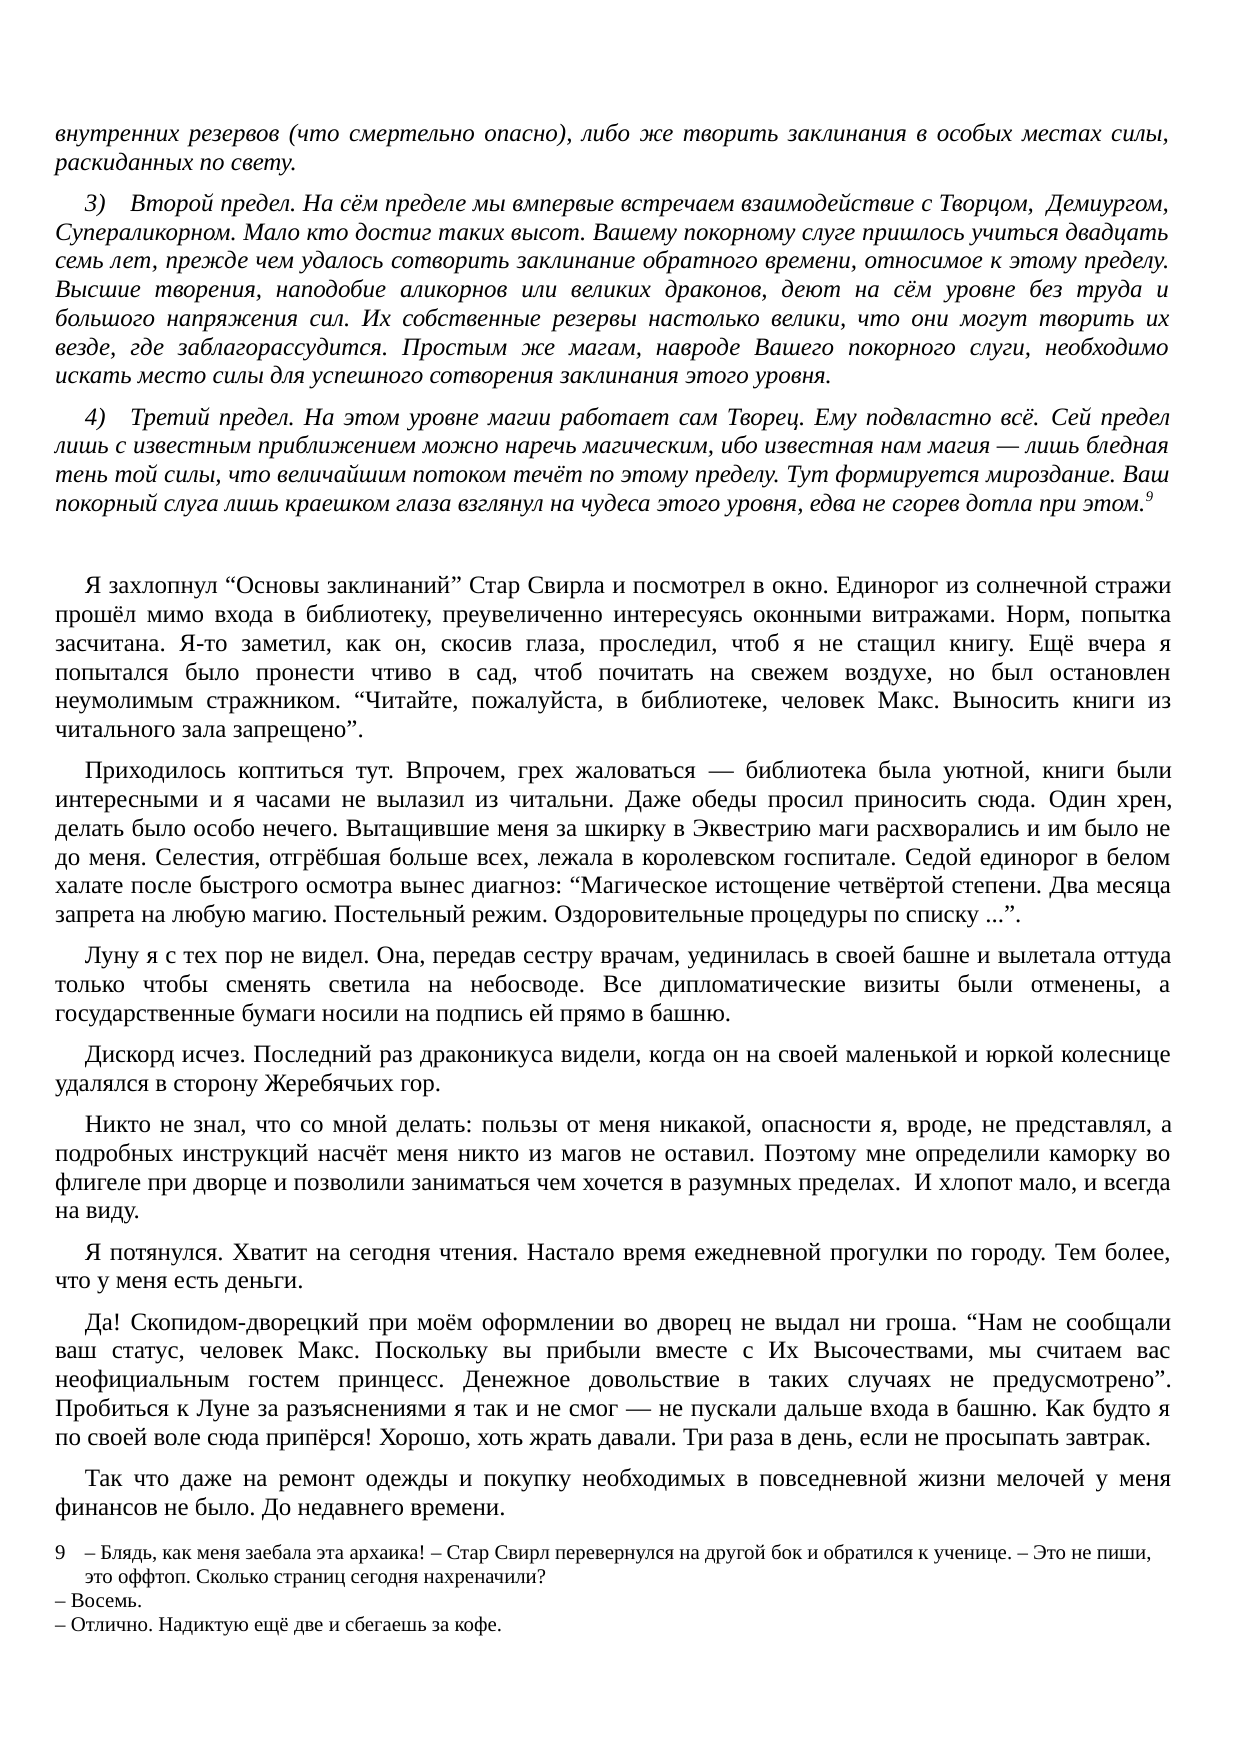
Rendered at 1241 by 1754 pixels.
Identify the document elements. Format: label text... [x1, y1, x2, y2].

text Дискорд исчез. Последний раз драконикуса видели, когда он на своей маленькой и юркой колеснице удалялся в сторону Жеребячьих гор. [55, 1039, 1172, 1097]
list – Восемь. [55, 1588, 1172, 1612]
list Второй предел. На сём пределе мы вмпервые встречаем взаимодействие с Творцом, Демиургом, Супераликорном. Мало кто достиг таких высот. Вашему покорному слуге пришлось учиться двадцать семь лет, прежде чем удалось сотворить заклинание обратного времени, относимое к этому пределу. Высшие творения, наподобие аликорнов или великих драконов, деют на сём уровне без труда и большого напряжения сил. Их собственные резервы настолько велики, что они могут творить их везде, где заблагорассудится. Простым же магам, навроде Вашего покорного слуги, необходимо искать место силы для успешного сотворения заклинания этого уровня. [55, 188, 1172, 389]
text Я потянулся. Хватит на сегодня чтения. Настало время ежедневной прогулки по городу. Тем более, что у меня есть деньги. [55, 1237, 1172, 1294]
text Я захлопнул “Основы заклинаний” Стар Свирла и посмотрел в окно. Единорог из солнечной стражи прошёл мимо входа в библиотеку, преувеличенно интересуясь оконными витражами. Норм, попытка засчитана. Я-то заметил, как он, скосив глаза, проследил, чтоб я не стащил книгу. Ещё вчера я попытался было пронести чтиво в сад, чтоб почитать на свежем воздухе, но был остановлен неумолимым стражником. “Читайте, пожалуйста, в библиотеке, человек Макс. Выносить книги из читального зала запрещено”. [55, 571, 1172, 743]
text Приходилось коптиться тут. Впрочем, грех жаловаться — библиотека была уютной, книги были интересными и я часами не вылазил из читальни. Даже обеды просил приносить сюда. Один хрен, делать было особо нечего. Вытащившие меня за шкирку в Эквестрию маги расхворались и им было не до меня. Селестия, отгрёбшая больше всех, лежала в королевском госпитале. Седой единорог в белом халате после быстрого осмотра вынес диагноз: “Магическое истощение четвёртой степени. Два месяца запрета на любую магию. Постельный режим. Оздоровительные процедуры по списку ...”. [55, 756, 1172, 928]
list – Отлично. Надиктую ещё две и сбегаешь за кофе. [55, 1612, 1172, 1636]
text Никто не знал, что со мной делать: пользы от меня никакой, опасности я, вроде, не представлял, а подробных инструкций насчёт меня никто из магов не оставил. Поэтому мне определили каморку во флигеле при дворце и позволили заниматься чем хочется в разумных пределах. И хлопот мало, и всегда на виду. [55, 1109, 1172, 1224]
text Луну я с тех пор не видел. Она, передав сестру врачам, уединилась в своей башне и вылетала оттуда только чтобы сменять светила на небосводе. Все дипломатические визиты были отменены, а государственные бумаги носили на подпись ей прямо в башню. [55, 941, 1172, 1027]
text Так что даже на ремонт одежды и покупку необходимых в повседневной жизни мелочей у меня финансов не было. До недавнего времени. [55, 1463, 1172, 1521]
list внутренних резервов (что смертельно опасно), либо же творить заклинания в особых местах силы, раскиданных по свету. [55, 118, 1172, 176]
list – Блядь, как меня заебала эта архаика! – Стар Свирл перевернулся на другой бок и обратился к ученице. – Это не пиши, это оффтоп. Сколько страниц сегодня нахреначили? [55, 1539, 1172, 1588]
text Да! Скопидом-дворецкий при моём оформлении во дворец не выдал ни гроша. “Нам не сообщали ваш статус, человек Макс. Поскольку вы прибыли вместе с Их Высочествами, мы считаем вас неофициальным гостем принцесс. Денежное довольствие в таких случаях не предусмотрено”. Пробиться к Луне за разъяснениями я так и не смог — не пускали дальше входа в башню. Как будто я по своей воле сюда припёрся! Хорошо, хоть жрать давали. Три раза в день, если не просыпать завтрак. [55, 1307, 1172, 1451]
list Третий предел. На этом уровне магии работает сам Творец. Ему подвластно всё. Сей предел лишь с известным приближением можно наречь магическим, ибо известная нам магия — лишь бледная тень той силы, что величайшим потоком течёт по этому пределу. Тут формируется мироздание. Ваш покорный слуга лишь краешком глаза взглянул на чудеса этого уровня, едва не сгорев дотла при этом. [55, 402, 1172, 517]
